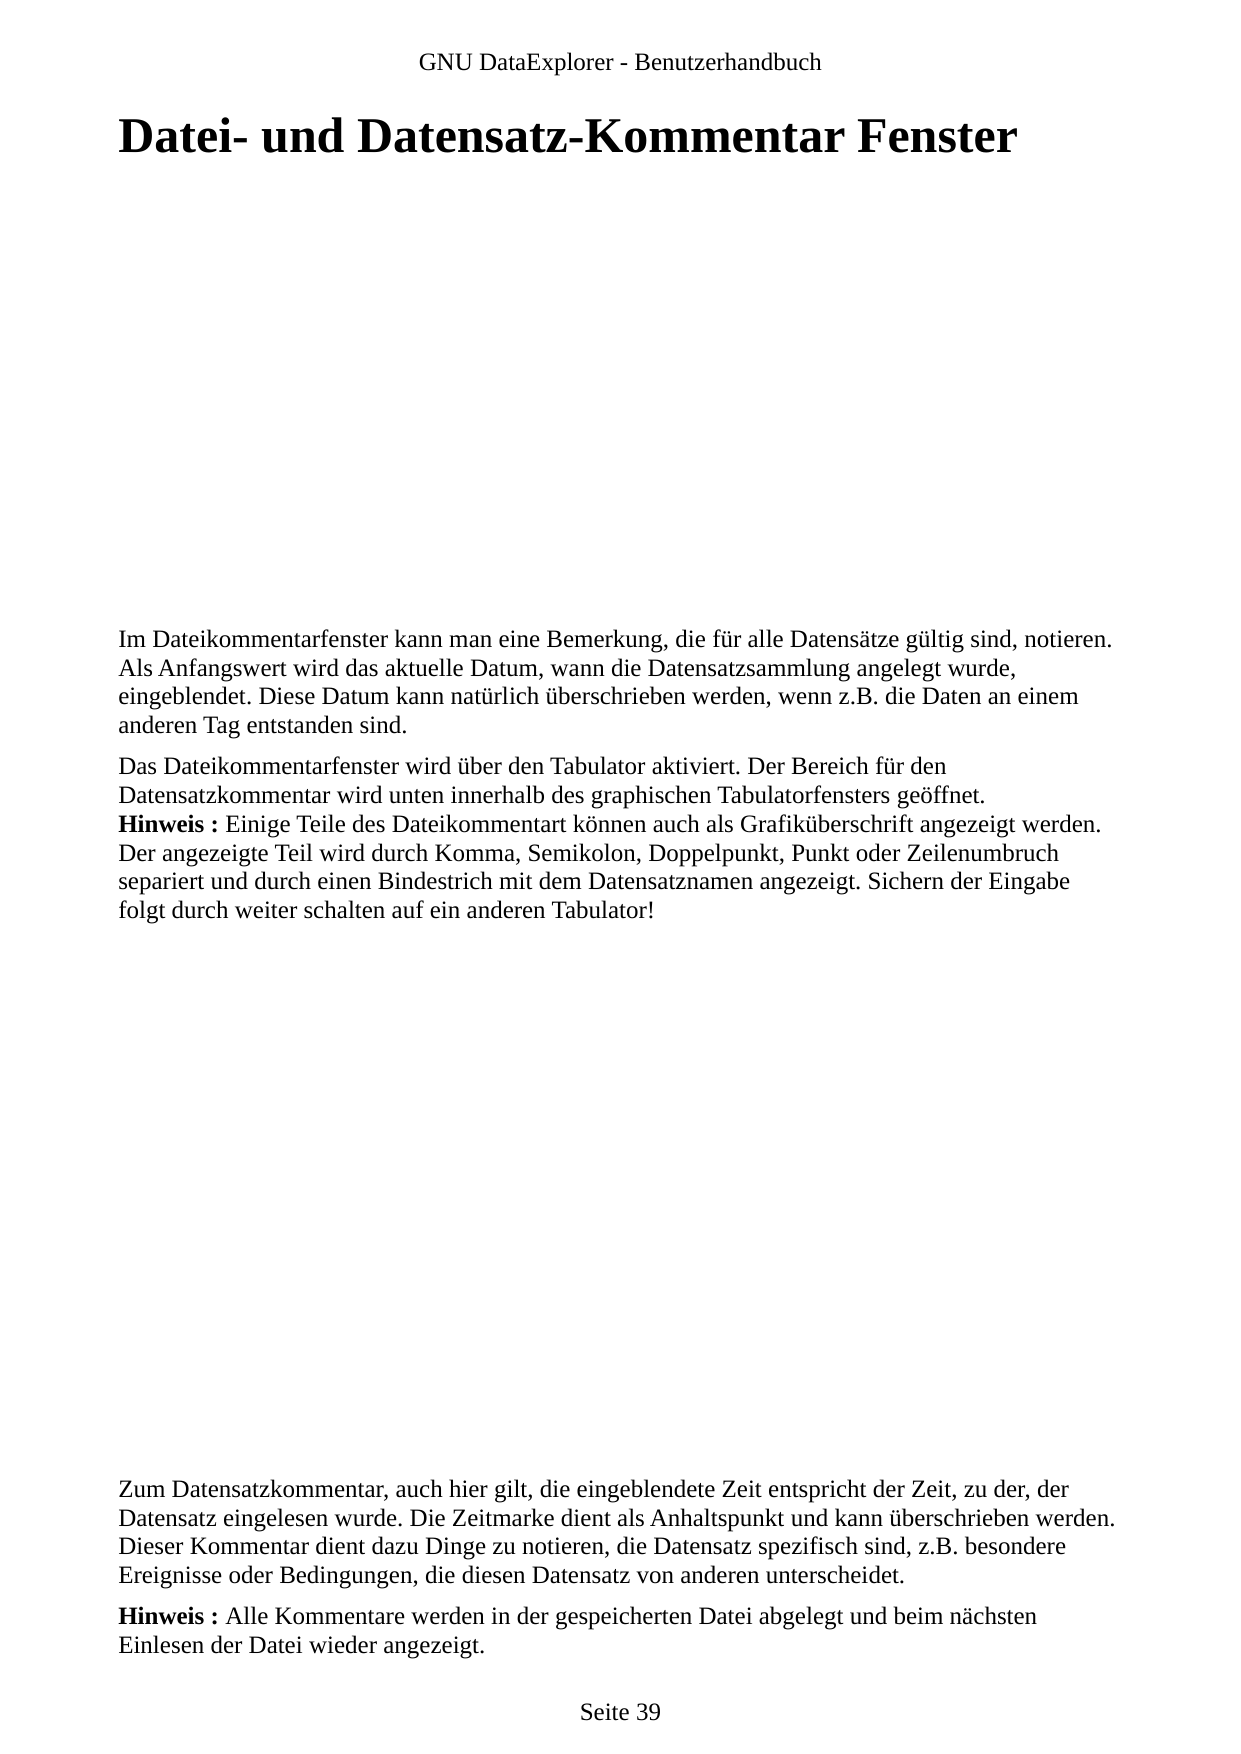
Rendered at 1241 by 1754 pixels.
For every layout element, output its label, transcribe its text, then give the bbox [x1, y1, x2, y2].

text Zum Datensatzkommentar, auch hier gilt, die eingeblendete Zeit entspricht der Zeit, zu der, der Datensatz eingelesen wurde. Die Zeitmarke dient als Anhaltspunkt und kann überschrieben werden. Dieser Kommentar dient dazu Dinge zu notieren, die Datensatz spezifisch sind, z.B. besondere Ereignisse oder Bedingungen, die diesen Datensatz von anderen unterscheidet. [118, 1474, 1122, 1589]
text Das Dateikommentarfenster wird über den Tabulator aktiviert. Der Bereich für den Datensatzkommentar wird unten innerhalb des graphischen Tabulatorfensters geöffnet. Hinweis : Einige Teile des Dateikommentart können auch als Grafiküberschrift angezeigt werden. Der angezeigte Teil wird durch Komma, Semikolon, Doppelpunkt, Punkt oder Zeilenumbruch separiert und durch einen Bindestrich mit dem Datensatznamen angezeigt. Sichern der Eingabe folgt durch weiter schalten auf ein anderen Tabulator! [118, 751, 1122, 924]
text Hinweis : Alle Kommentare werden in der gespeicherten Datei abgelegt und beim nächsten Einlesen der Datei wieder angezeigt. [118, 1601, 1122, 1659]
text Im Dateikommentarfenster kann man eine Bemerkung, die für alle Datensätze gültig sind, notieren. Als Anfangswert wird das aktuelle Datum, wann die Datensatzsammlung angelegt wurde, eingeblendet. Diese Datum kann natürlich überschrieben werden, wenn z.B. die Daten an einem anderen Tag entstanden sind. [118, 624, 1122, 739]
subtitle Datei- und Datensatz-Kommentar Fenster [118, 106, 1122, 164]
